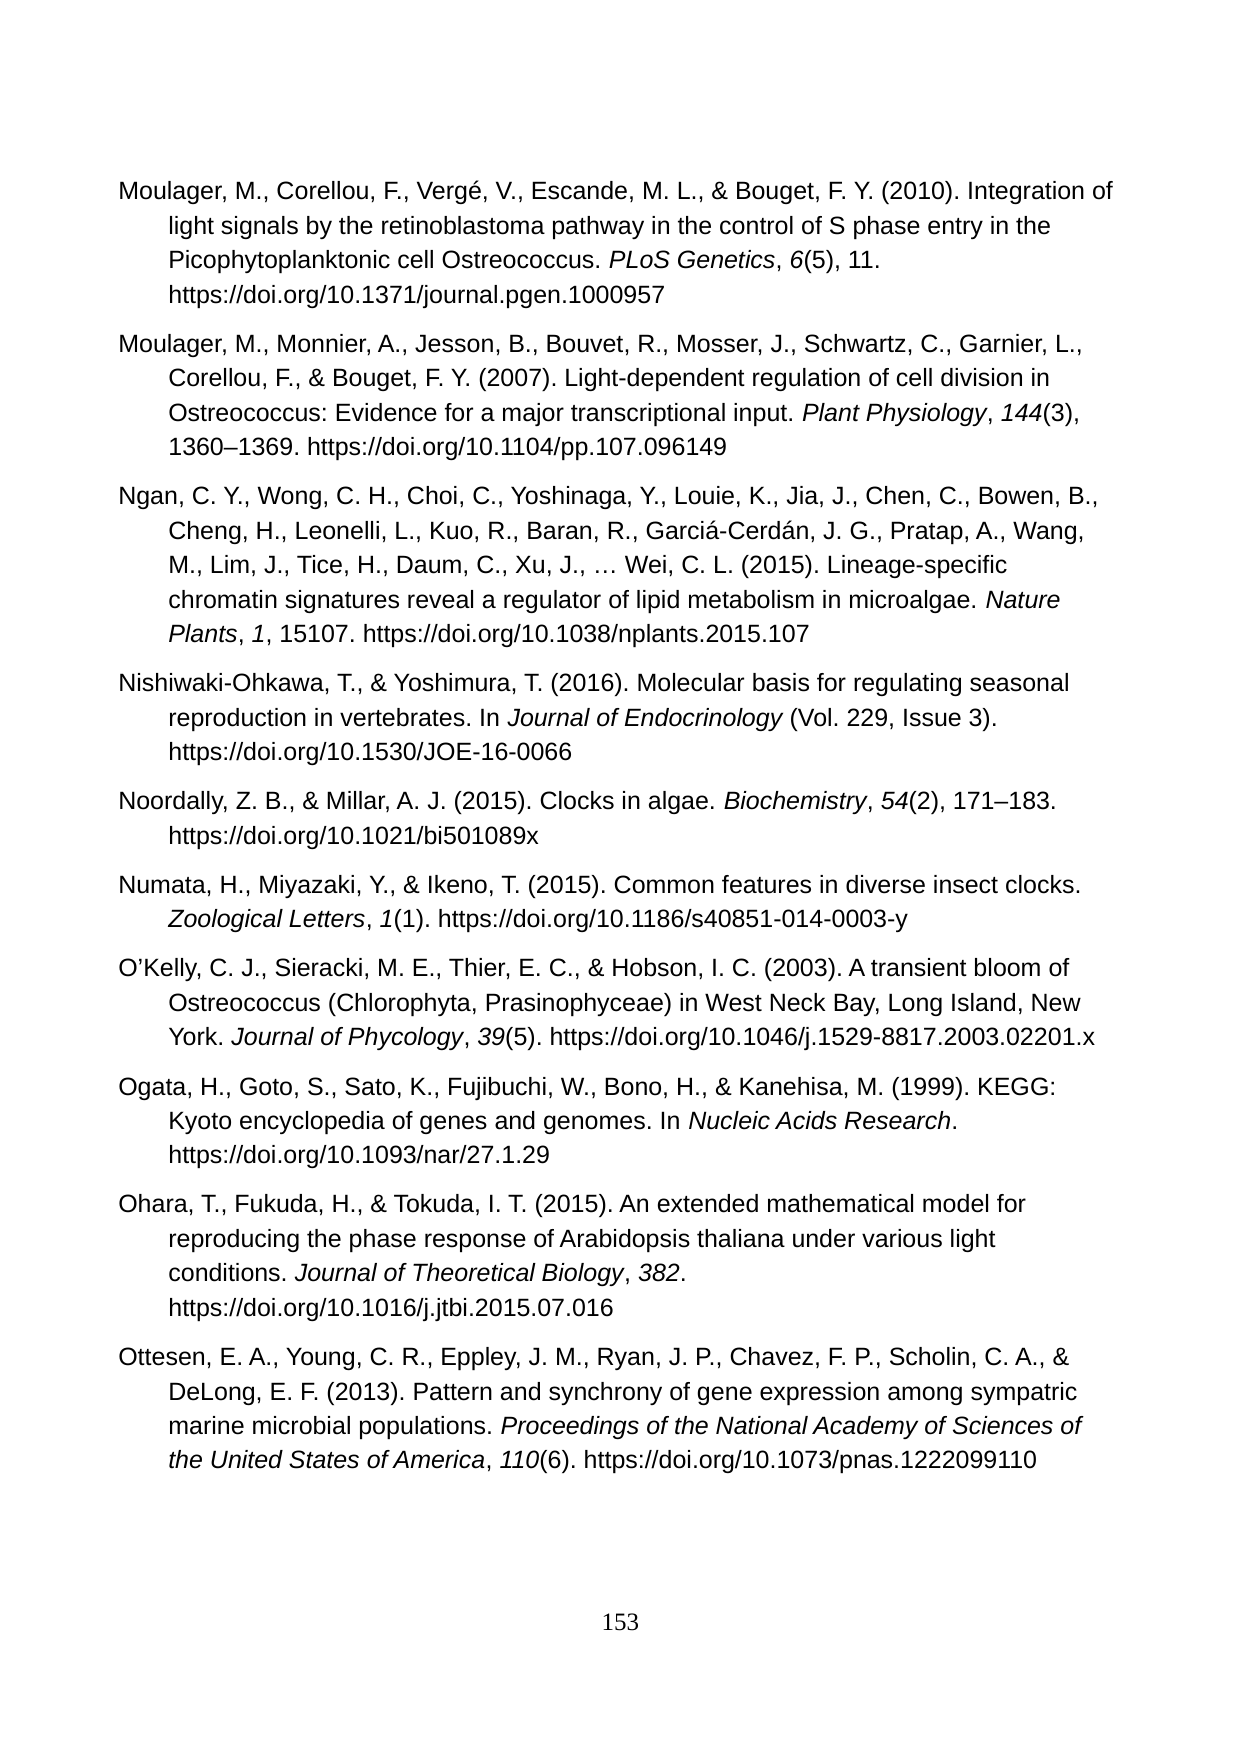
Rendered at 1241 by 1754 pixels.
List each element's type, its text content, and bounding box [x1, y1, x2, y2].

text Noordally, Z. B., & Millar, A. J. (2015). Clocks in algae. Biochemistry, 54(2), 171–183. https://doi.org/10.1021/bi501089x [118, 786, 1122, 849]
text Moulager, M., Monnier, A., Jesson, B., Bouvet, R., Mosser, J., Schwartz, C., Garnier, L., Corellou, F., & Bouget, F. Y. (2007). Light-dependent regulation of cell division in Ostreococcus: Evidence for a major transcriptional input. Plant Physiology, 144(3), 1360–1369. https://doi.org/10.1104/pp.107.096149 [118, 329, 1122, 461]
text Ottesen, E. A., Young, C. R., Eppley, J. M., Ryan, J. P., Chavez, F. P., Scholin, C. A., & DeLong, E. F. (2013). Pattern and synchrony of gene expression among sympatric marine microbial populations. Proceedings of the National Academy of Sciences of the United States of America, 110(6). https://doi.org/10.1073/pnas.1222099110 [118, 1342, 1122, 1474]
text Ogata, H., Goto, S., Sato, K., Fujibuchi, W., Bono, H., & Kanehisa, M. (1999). KEGG: Kyoto encyclopedia of genes and genomes. In Nucleic Acids Research. https://doi.org/10.1093/nar/27.1.29 [118, 1071, 1122, 1169]
text O’Kelly, C. J., Sieracki, M. E., Thier, E. C., & Hobson, I. C. (2003). A transient bloom of Ostreococcus (Chlorophyta, Prasinophyceae) in West Neck Bay, Long Island, New York. Journal of Phycology, 39(5). https://doi.org/10.1046/j.1529-8817.2003.02201.x [118, 953, 1122, 1051]
text Nishiwaki-Ohkawa, T., & Yoshimura, T. (2016). Molecular basis for regulating seasonal reproduction in vertebrates. In Journal of Endocrinology (Vol. 229, Issue 3). https://doi.org/10.1530/JOE-16-0066 [118, 668, 1122, 766]
text Ngan, C. Y., Wong, C. H., Choi, C., Yoshinaga, Y., Louie, K., Jia, J., Chen, C., Bowen, B., Cheng, H., Leonelli, L., Kuo, R., Baran, R., Garciá-Cerdán, J. G., Pratap, A., Wang, M., Lim, J., Tice, H., Daum, C., Xu, J., … Wei, C. L. (2015). Lineage-specific chromatin signatures reveal a regulator of lipid metabolism in microalgae. Nature Plants, 1, 15107. https://doi.org/10.1038/nplants.2015.107 [118, 481, 1122, 648]
text Ohara, T., Fukuda, H., & Tokuda, I. T. (2015). An extended mathematical model for reproducing the phase response of Arabidopsis thaliana under various light conditions. Journal of Theoretical Biology, 382. https://doi.org/10.1016/j.jtbi.2015.07.016 [118, 1189, 1122, 1322]
text Numata, H., Miyazaki, Y., & Ikeno, T. (2015). Common features in diverse insect clocks. Zoological Letters, 1(1). https://doi.org/10.1186/s40851-014-0003-y [118, 870, 1122, 933]
text Moulager, M., Corellou, F., Vergé, V., Escande, M. L., & Bouget, F. Y. (2010). Integration of light signals by the retinoblastoma pathway in the control of S phase entry in the Picophytoplanktonic cell Ostreococcus. PLoS Genetics, 6(5), 11. https://doi.org/10.1371/journal.pgen.1000957 [118, 176, 1122, 308]
